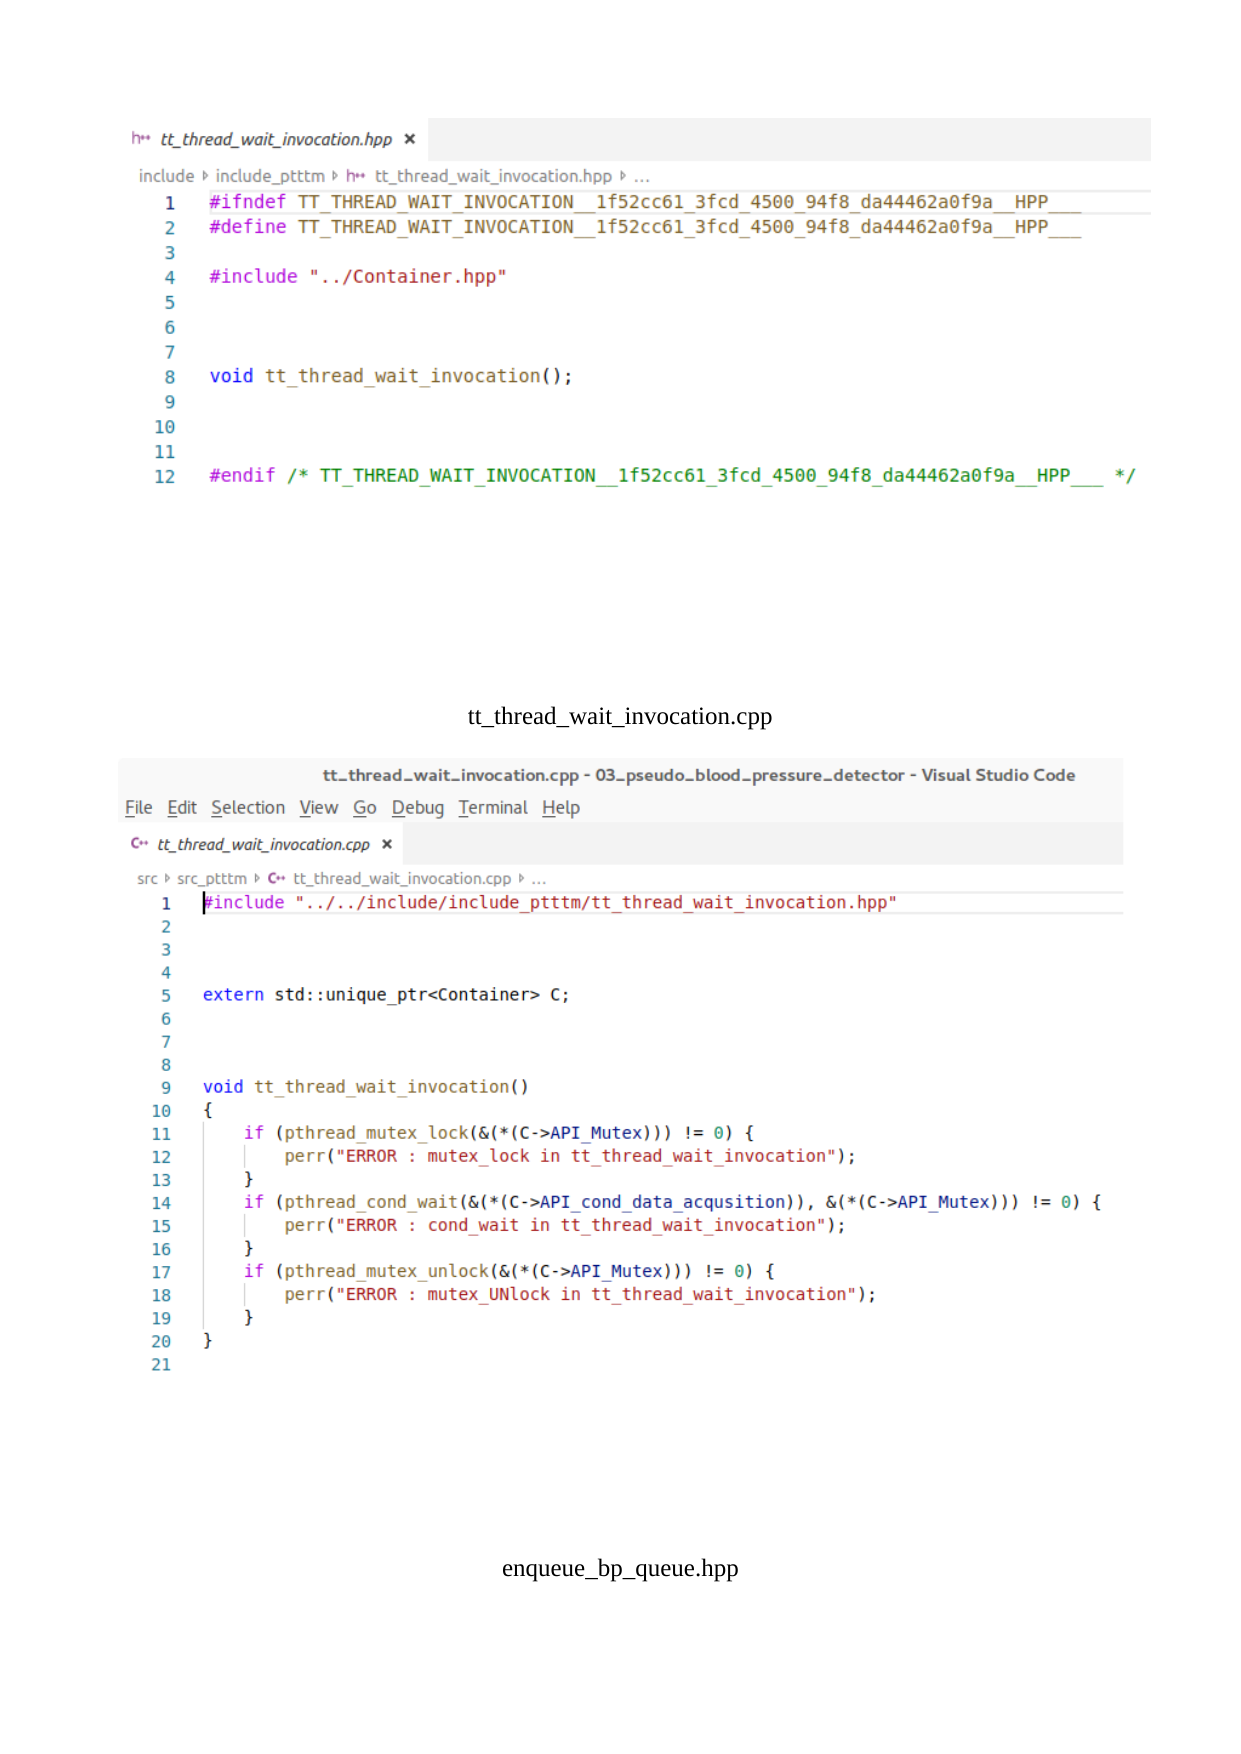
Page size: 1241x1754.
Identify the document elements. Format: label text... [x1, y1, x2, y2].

text enqueue_bp_queue.hpp [118, 1553, 1122, 1581]
picture [118, 118, 1151, 203]
text tt_thread_wait_invocation.cpp [118, 701, 1122, 730]
